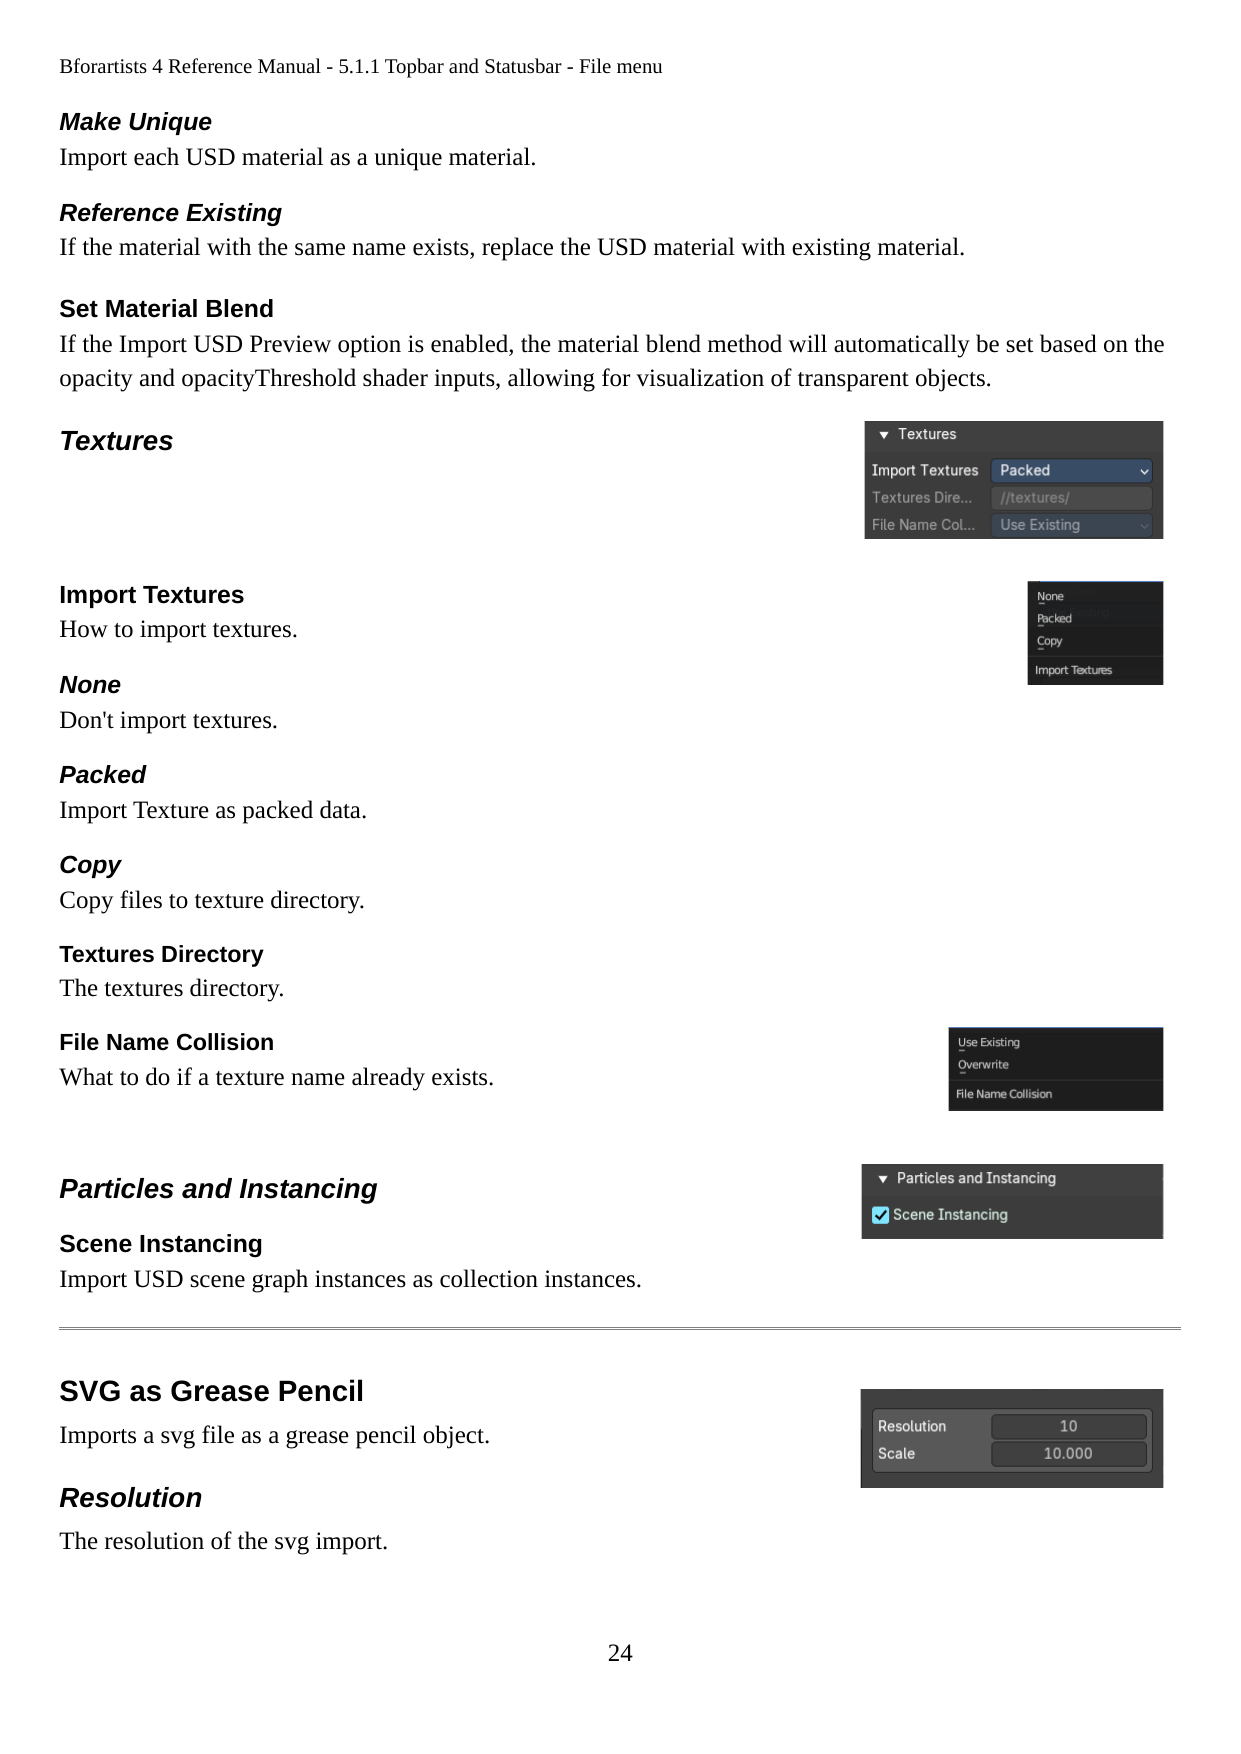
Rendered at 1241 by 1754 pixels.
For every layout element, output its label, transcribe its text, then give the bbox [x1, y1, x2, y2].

text [1164, 614, 1181, 643]
subtitle Copy [59, 850, 1181, 879]
subtitle Reference Existing [59, 198, 1181, 226]
subtitle [1164, 425, 1181, 457]
subtitle Particles and Instancing [59, 1172, 861, 1204]
subtitle [1164, 1028, 1181, 1055]
text Don't import textures. [59, 705, 1181, 733]
subtitle Resolution [59, 1481, 1181, 1513]
subtitle None [59, 670, 1181, 698]
picture [861, 1164, 1164, 1239]
text Copy files to texture directory. [59, 885, 1181, 914]
text How to import textures. [59, 614, 1027, 643]
text The resolution of the svg import. [59, 1526, 1181, 1554]
picture [948, 1027, 1164, 1111]
text If the material with the same name exists, replace the USD material with existing material. [59, 232, 1181, 261]
subtitle SVG as Grease Pencil [59, 1374, 1181, 1407]
text Import Texture as packed data. [59, 795, 1181, 823]
subtitle [1164, 1172, 1181, 1204]
subtitle Textures Directory [59, 940, 1181, 967]
subtitle Textures [59, 425, 864, 457]
subtitle Packed [59, 760, 1181, 788]
picture [864, 421, 1164, 539]
subtitle Import Textures [59, 580, 1181, 608]
subtitle File Name Collision [59, 1028, 948, 1055]
picture [860, 1389, 1164, 1488]
text What to do if a texture name already exists. [59, 1062, 948, 1090]
text Import USD scene graph instances as collection instances. [59, 1264, 1181, 1293]
subtitle Scene Instancing [59, 1229, 1181, 1258]
text The textures directory. [59, 973, 1181, 1002]
picture [1027, 581, 1164, 685]
subtitle Make Unique [59, 107, 1181, 136]
text Import each USD material as a unique material. [59, 142, 1181, 171]
text If the Import USD Preview option is enabled, the material blend method will automatically be set based on the opacity and opacityThreshold shader inputs, allowing for visualization of transparent objects. [59, 329, 1181, 392]
subtitle Set Material Blend [59, 294, 1181, 322]
text Imports a svg file as a grease pencil object. [59, 1420, 860, 1449]
